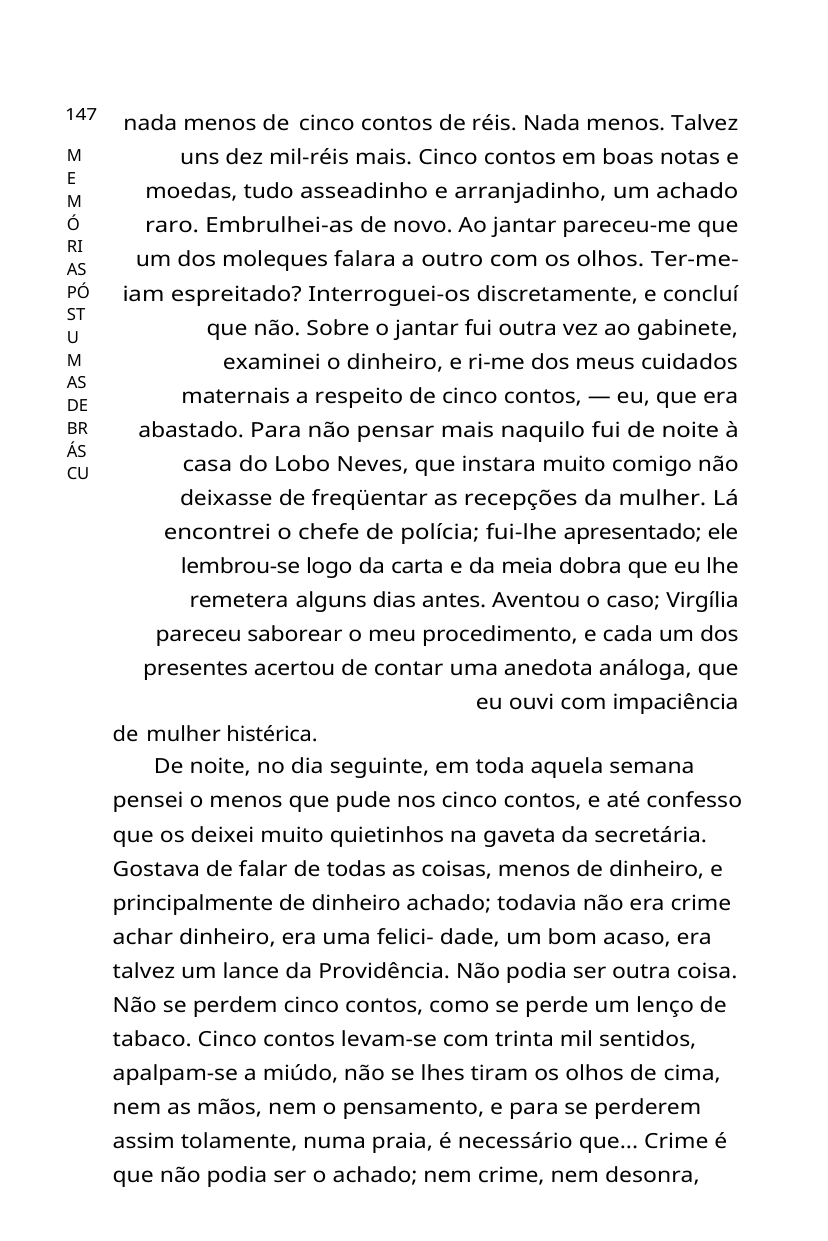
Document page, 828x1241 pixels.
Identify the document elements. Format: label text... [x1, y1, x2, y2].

text 147 nada menos de cinco contos de réis. Nada menos. Talvez uns dez mil-réis mais. Cinco contos em boas notas e moedas, tudo asseadinho e arranjadinho, um achado raro. Embrulhei-as de novo. Ao jantar pareceu-me que um dos moleques falara a outro com os olhos. Ter-me-iam espreitado? Interroguei-os discretamente, e concluí que não. Sobre o jantar fui outra vez ao gabinete, examinei o dinheiro, e ri-me dos meus cuidados maternais a respeito de cinco contos, — eu, que era abastado. Para não pensar mais naquilo fui de noite à casa do Lobo Neves, que instara muito comigo não deixasse de freqüentar as recepções da mulher. Lá encontrei o chefe de polícia; fui-lhe apresentado; ele lembrou-se logo da carta e da meia dobra que eu lhe remetera alguns dias antes. Aventou o caso; Virgília pareceu saborear o meu procedimento, e cada um dos presentes acertou de contar uma anedota análoga, que eu ouvi com impaciência [55, 103, 738, 716]
text De noite, no dia seguinte, em toda aquela semana pensei o menos que pude nos cinco contos, e até confesso que os deixei muito quietinhos na gaveta da secretária. Gostava de falar de todas as coisas, menos de dinheiro, e principalmente de dinheiro achado; todavia não era crime achar dinheiro, era uma felici- dade, um bom acaso, era talvez um lance da Providência. Não podia ser outra coisa. Não se perdem cinco contos, como se perde um lenço de tabaco. Cinco contos levam-se com trinta mil sentidos, apalpam-se a miúdo, não se lhes tiram os olhos de cima, nem as mãos, nem o pensamento, e para se perderem assim tolamente, numa praia, é necessário que... Crime é que não podia ser o achado; nem crime, nem desonra, [112, 752, 745, 1189]
text de mulher histérica. [112, 721, 787, 746]
text MEMÓRIAS PÓSTUMAS DE BRÁS CUBAS [67, 144, 90, 483]
